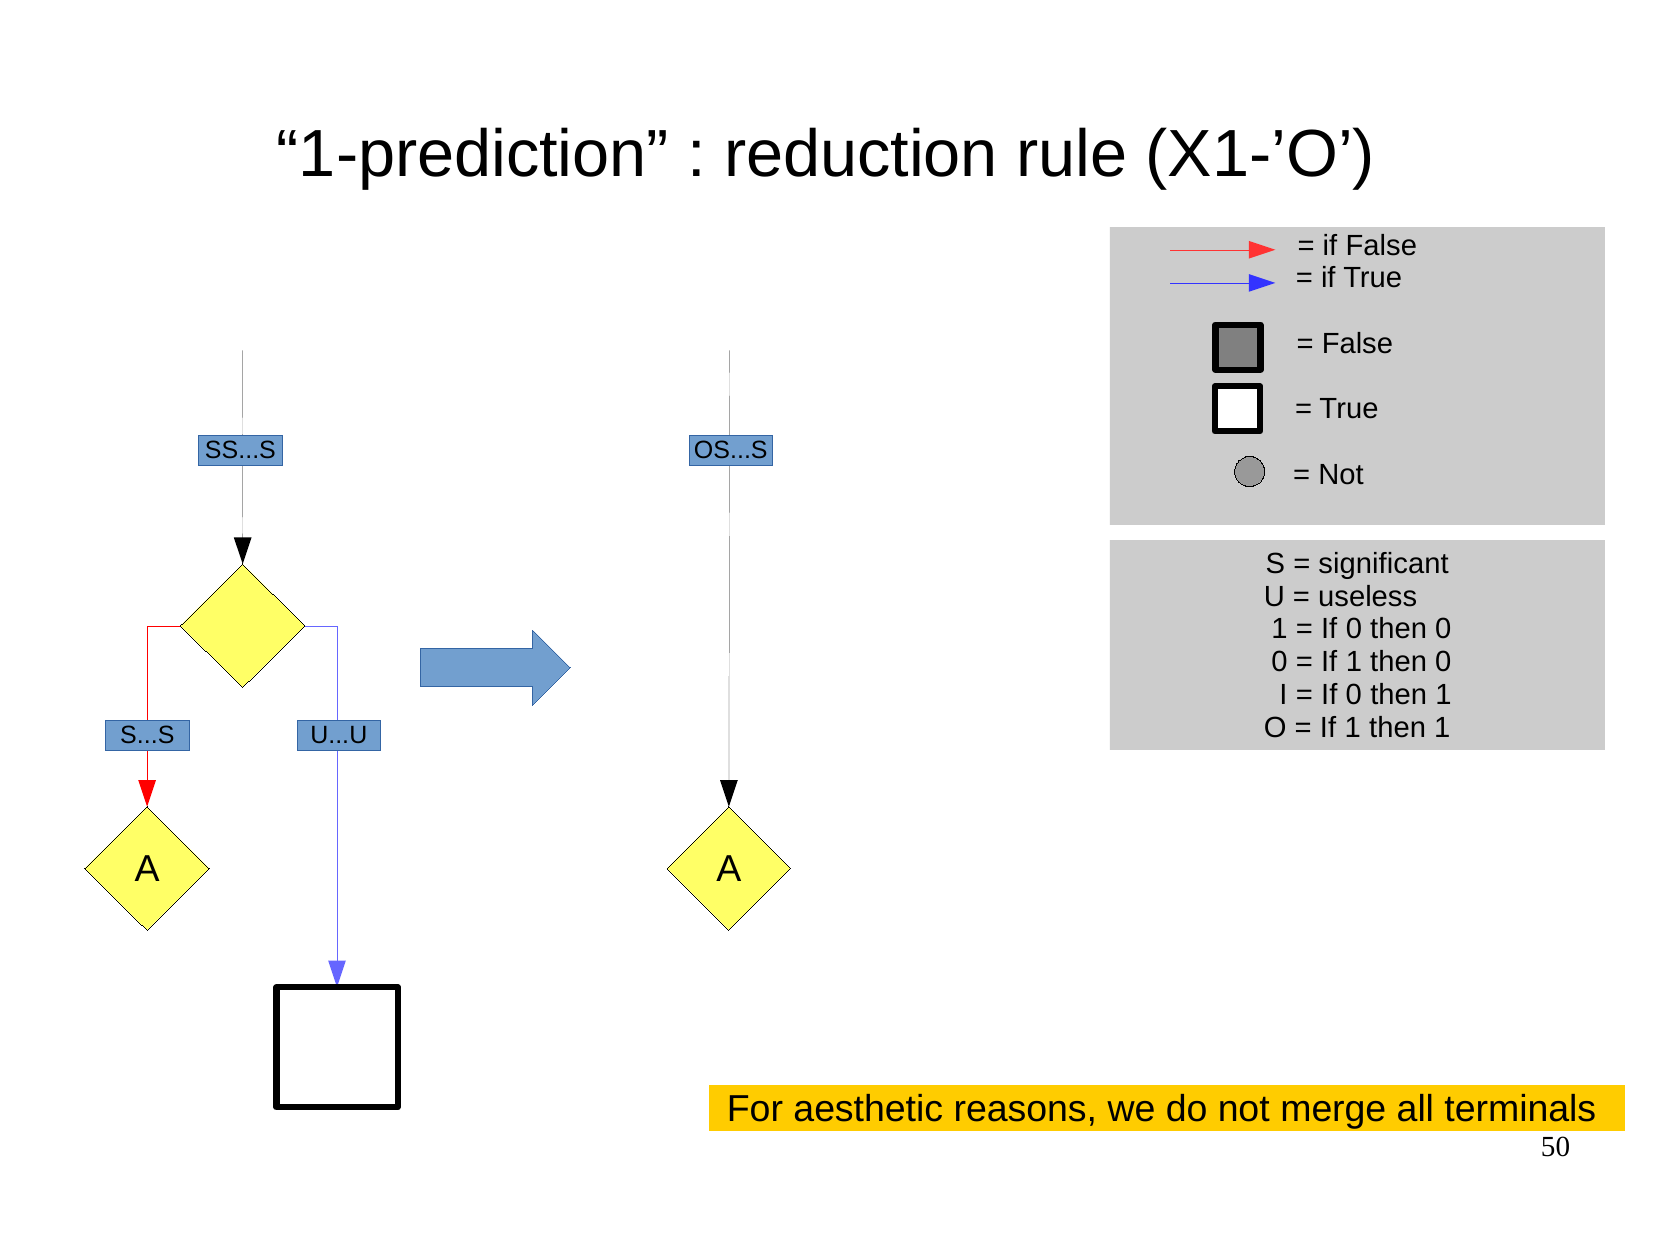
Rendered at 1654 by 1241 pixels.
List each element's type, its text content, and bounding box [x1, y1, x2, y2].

text_box OS...S [689, 435, 773, 466]
text_box A [667, 806, 791, 931]
text_box [1234, 456, 1265, 487]
text_box [420, 630, 571, 706]
title “1-prediction” : reduction rule (X1-’O’) [82, 49, 1571, 257]
text_box [276, 987, 398, 1108]
text_box [1215, 386, 1261, 432]
text_box For aesthetic reasons, we do not merge all terminals [709, 1085, 1625, 1131]
text_box = if False = if True = False = True = Not [1109, 227, 1605, 525]
text_box SS...S [198, 435, 283, 466]
text_box S...S [105, 720, 190, 751]
text_box [180, 563, 305, 688]
text_box [1215, 324, 1261, 370]
text_box S = significant U = useless 1 = If 0 then 0 0 = If 1 then 0 I = If 0 then 1 O = If 1 then 1 [1109, 540, 1605, 750]
text_box U...U [297, 720, 381, 751]
text_box A [84, 806, 210, 931]
